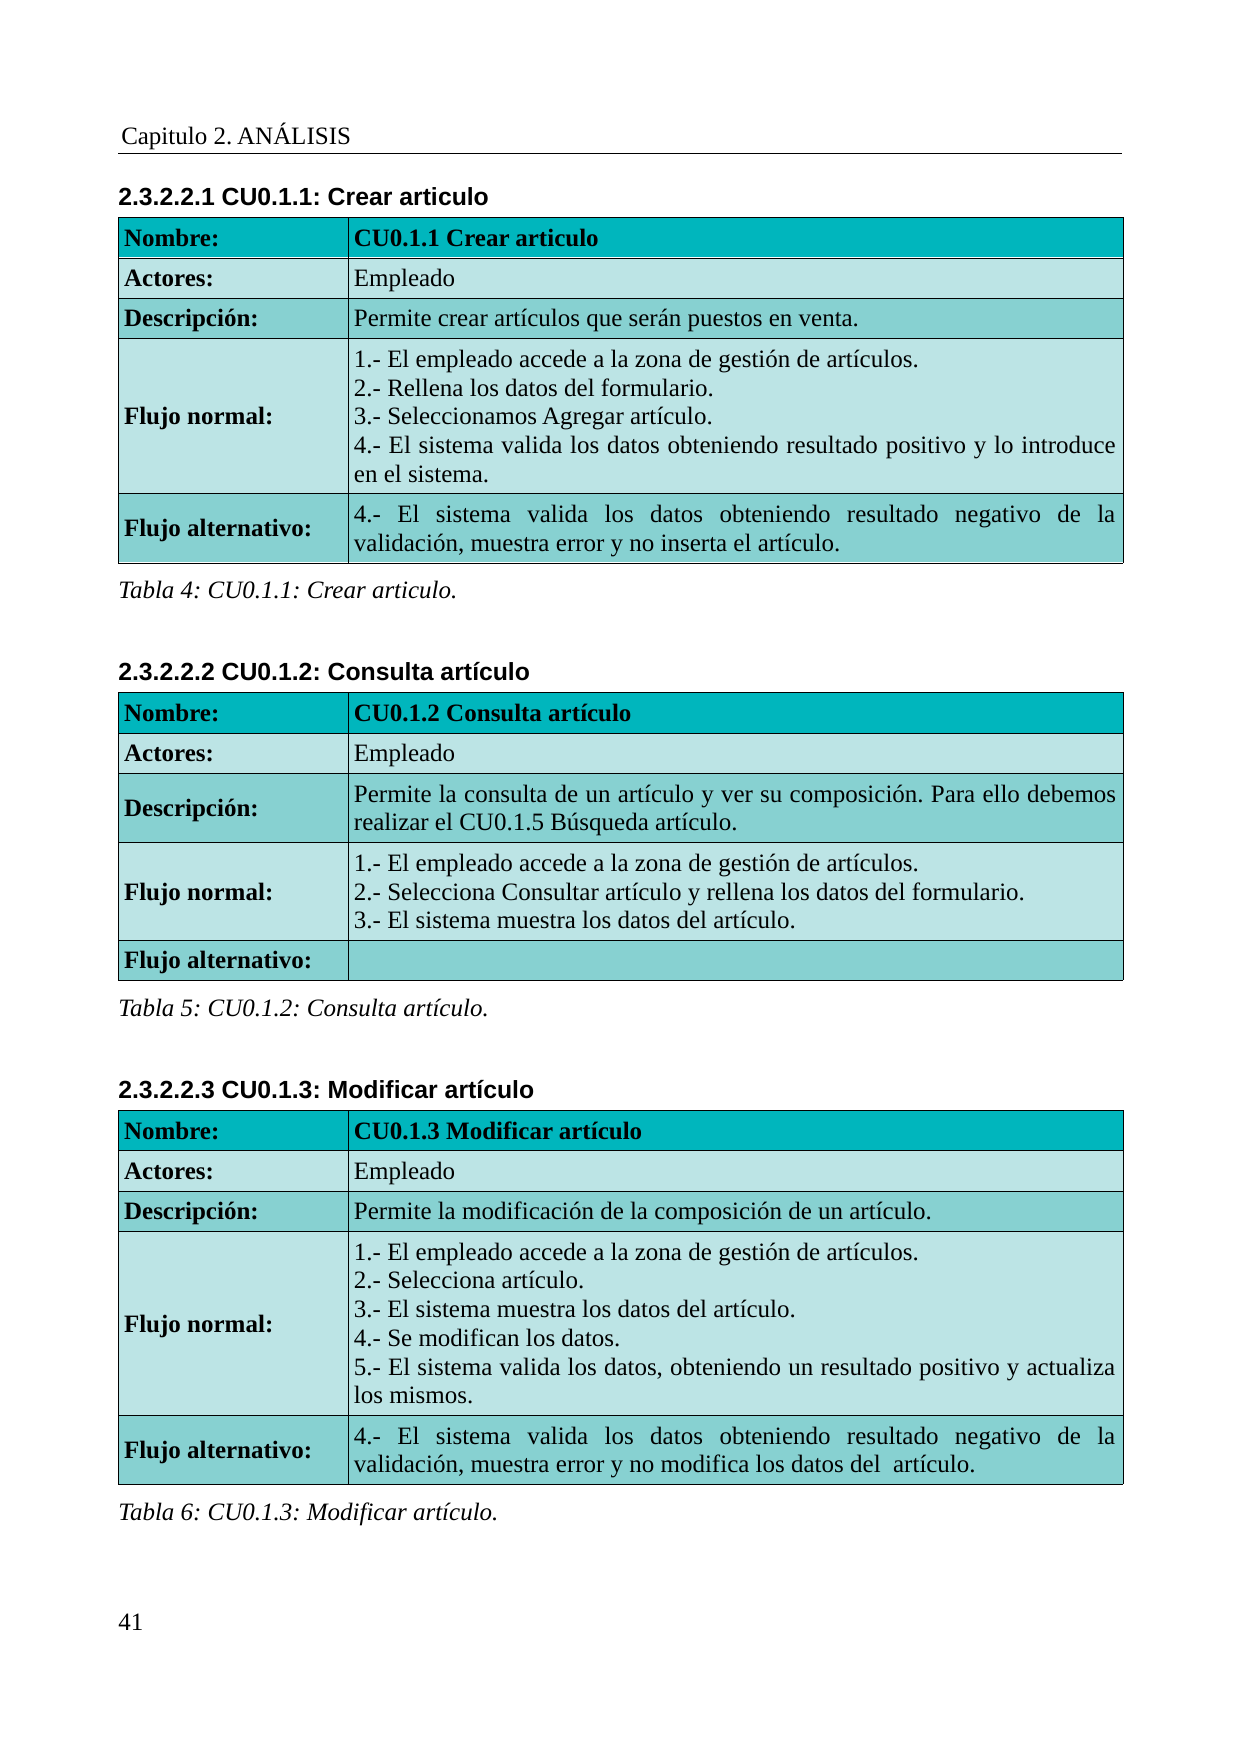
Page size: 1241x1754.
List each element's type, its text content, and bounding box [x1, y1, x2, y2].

table_cell 1.- El empleado accede a la zona de gestión de artículos. 2.- Rellena los datos del formulario. 3.- Seleccionamos Agregar artículo. 4.- El sistema valida los datos obteniendo resultado positivo y lo introduce en el sistema. [349, 339, 1123, 493]
subtitle 2.3.2.2.3 CU0.1.3: Modificar artículo [118, 1075, 1122, 1104]
table_header CU0.1.1 Crear articulo [349, 218, 1123, 257]
table_cell Actores: [119, 259, 348, 298]
text Tabla 4: CU0.1.1: Crear articulo. [118, 575, 1122, 604]
table_cell [349, 941, 1123, 980]
table_cell Permite crear artículos que serán puestos en venta. [349, 299, 1123, 338]
table_cell 1.- El empleado accede a la zona de gestión de artículos. 2.- Selecciona Consultar artículo y rellena los datos del formulario. 3.- El sistema muestra los datos del artículo. [349, 843, 1123, 940]
table_cell Permite la consulta de un artículo y ver su composición. Para ello debemos realizar el CU0.1.5 Búsqueda artículo. [349, 774, 1123, 842]
text Tabla 6: CU0.1.3: Modificar artículo. [118, 1497, 1122, 1525]
table_cell Descripción: [119, 299, 348, 338]
subtitle 2.3.2.2.2 CU0.1.2: Consulta artículo [118, 657, 1122, 686]
table_cell Flujo normal: [119, 843, 348, 940]
table_cell Flujo normal: [119, 339, 348, 493]
table_cell Actores: [119, 1151, 348, 1191]
table_cell Actores: [119, 734, 348, 773]
subtitle 2.3.2.2.1 CU0.1.1: Crear articulo [118, 182, 1122, 211]
table_header Nombre: [119, 693, 348, 733]
text Tabla 5: CU0.1.2: Consulta artículo. [118, 993, 1122, 1021]
table_cell Empleado [349, 259, 1123, 298]
table_cell Flujo normal: [119, 1232, 348, 1415]
table_cell Flujo alternativo: [119, 941, 348, 980]
table_cell Flujo alternativo: [119, 1416, 348, 1484]
table_cell Descripción: [119, 774, 348, 842]
table_cell Empleado [349, 1151, 1123, 1191]
table_header CU0.1.3 Modificar artículo [349, 1111, 1123, 1150]
table_header Nombre: [119, 218, 348, 257]
table_cell 4.- El sistema valida los datos obteniendo resultado negativo de la validación, muestra error y no inserta el artículo. [349, 494, 1123, 562]
table_cell Empleado [349, 734, 1123, 773]
table_cell Descripción: [119, 1192, 348, 1231]
table_header CU0.1.2 Consulta artículo [349, 693, 1123, 733]
table_header Nombre: [119, 1111, 348, 1150]
table_cell 1.- El empleado accede a la zona de gestión de artículos. 2.- Selecciona artículo. 3.- El sistema muestra los datos del artículo. 4.- Se modifican los datos. 5.- El sistema valida los datos, obteniendo un resultado positivo y actualiza los mismos. [349, 1232, 1123, 1415]
table_cell 4.- El sistema valida los datos obteniendo resultado negativo de la validación, muestra error y no modifica los datos del artículo. [349, 1416, 1123, 1484]
table_cell Flujo alternativo: [119, 494, 348, 562]
table_cell Permite la modificación de la composición de un artículo. [349, 1192, 1123, 1231]
